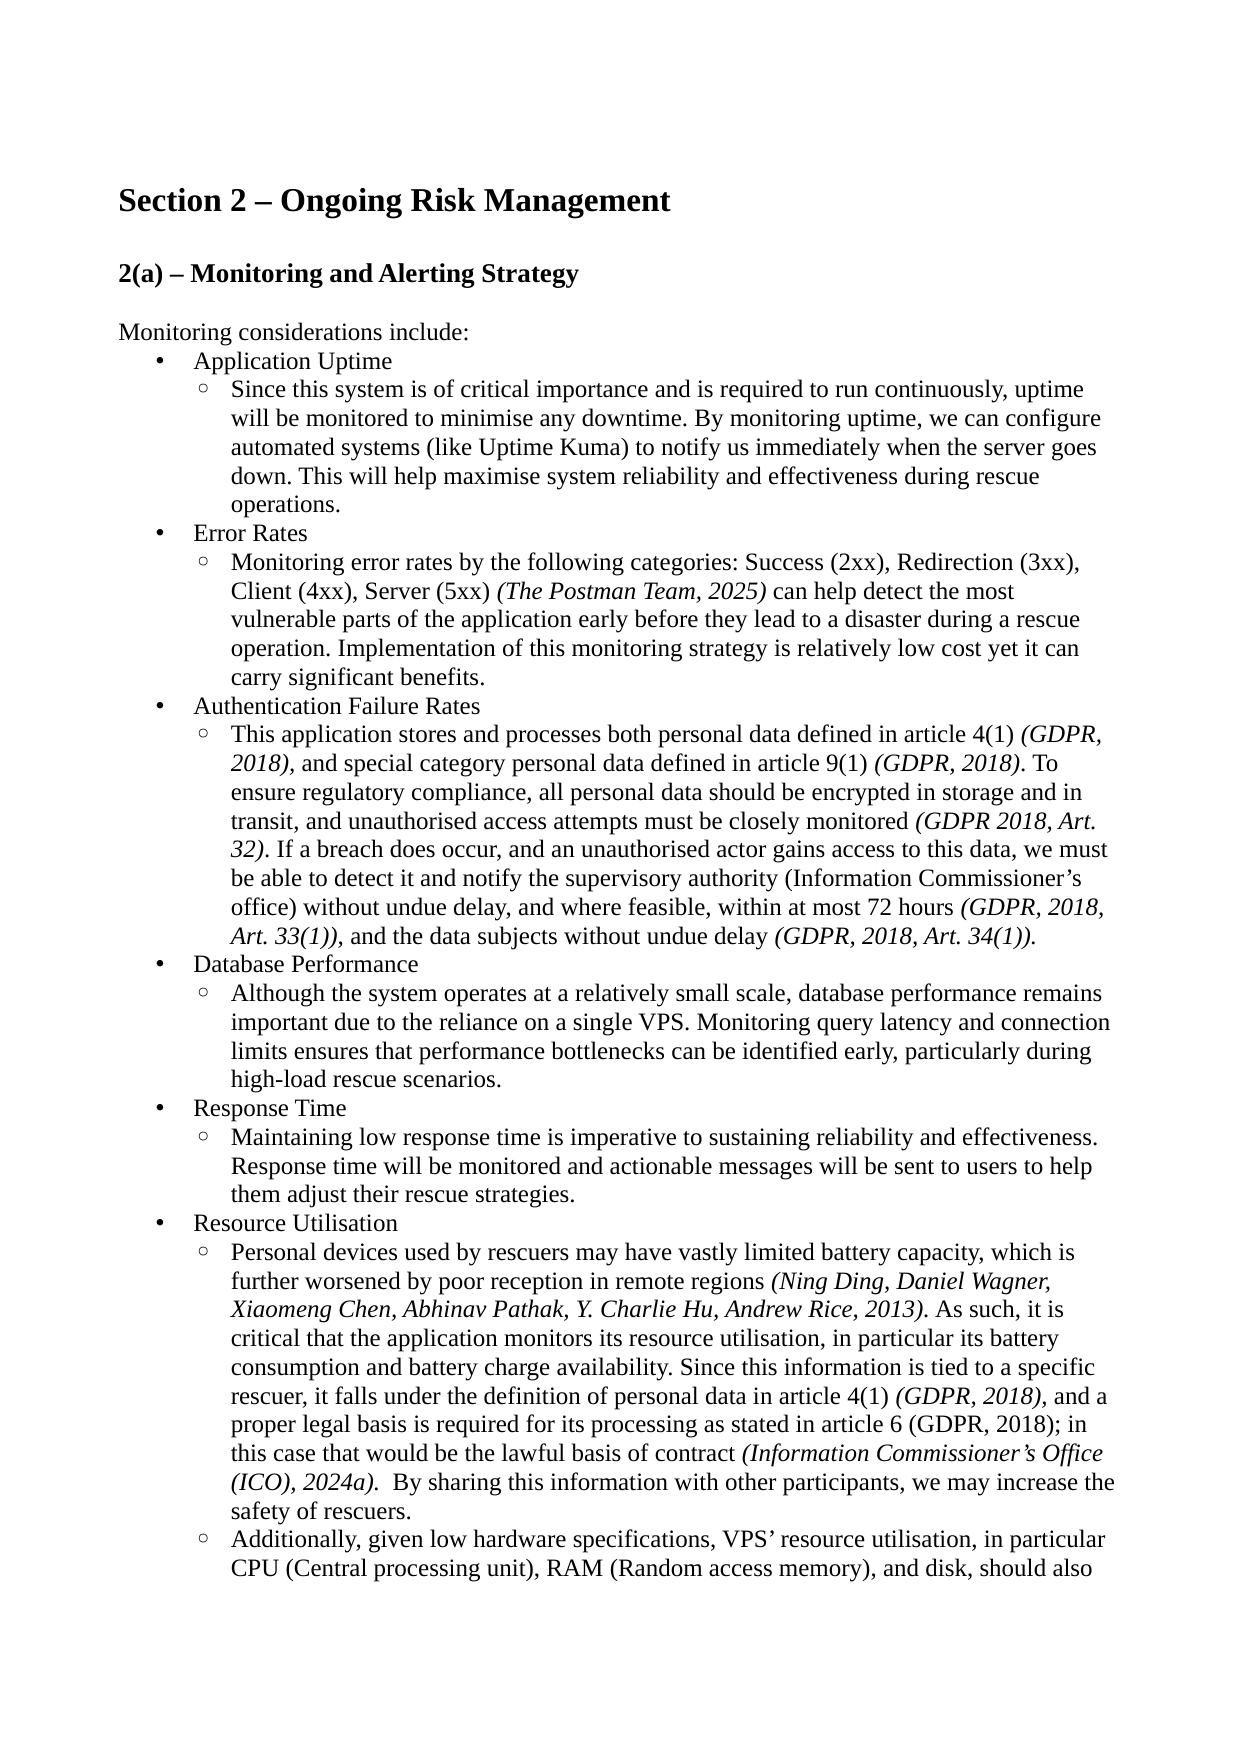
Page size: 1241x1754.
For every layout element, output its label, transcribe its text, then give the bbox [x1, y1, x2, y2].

text Section 2 – Ongoing Risk Management [118, 180, 1122, 219]
list Resource Utilisation [156, 1208, 1122, 1237]
list This application stores and processes both personal data defined in article 4(1) (GDPR, 2018), and special category personal data defined in article 9(1) (GDPR, 2018). To ensure regulatory compliance, all personal data should be encrypted in storage and in transit, and unauthorised access attempts must be closely monitored (GDPR 2018, Art. 32). If a breach does occur, and an unauthorised actor gains access to this data, we must be able to detect it and notify the supervisory authority (Information Commissioner’s office) without undue delay, and where feasible, within at most 72 hours (GDPR, 2018, Art. 33(1)), and the data subjects without undue delay (GDPR, 2018, Art. 34(1)). [193, 719, 1122, 949]
list Although the system operates at a relatively small scale, database performance remains important due to the reliance on a single VPS. Monitoring query latency and connection limits ensures that performance bottlenecks can be identified early, particularly during high-load rescue scenarios. [193, 978, 1122, 1093]
text Monitoring considerations include: [118, 317, 1122, 346]
list Database Performance [156, 949, 1122, 978]
text 2(a) – Monitoring and Alerting Strategy [118, 257, 1122, 288]
list Error Rates [156, 518, 1122, 547]
list Since this system is of critical importance and is required to run continuously, uptime will be monitored to minimise any downtime. By monitoring uptime, we can configure automated systems (like Uptime Kuma) to notify us immediately when the server goes down. This will help maximise system reliability and effectiveness during rescue operations. [193, 374, 1122, 518]
list Personal devices used by rescuers may have vastly limited battery capacity, which is further worsened by poor reception in remote regions (Ning Ding, Daniel Wagner, Xiaomeng Chen, Abhinav Pathak, Y. Charlie Hu, Andrew Rice, 2013). As such, it is critical that the application monitors its resource utilisation, in particular its battery consumption and battery charge availability. Since this information is tied to a specific rescuer, it falls under the definition of personal data in article 4(1) (GDPR, 2018), and a proper legal basis is required for its processing as stated in article 6 (GDPR, 2018); in this case that would be the lawful basis of contract (Information Commissioner’s Office (ICO), 2024a). By sharing this information with other participants, we may increase the safety of rescuers. [193, 1237, 1122, 1524]
list Authentication Failure Rates [156, 691, 1122, 719]
list Maintaining low response time is imperative to sustaining reliability and effectiveness. Response time will be monitored and actionable messages will be sent to users to help them adjust their rescue strategies. [193, 1122, 1122, 1208]
list Additionally, given low hardware specifications, VPS’ resource utilisation, in particular CPU (Central processing unit), RAM (Random access memory), and disk, should also [193, 1524, 1122, 1582]
list Application Uptime [156, 346, 1122, 374]
list Monitoring error rates by the following categories: Success (2xx), Redirection (3xx), Client (4xx), Server (5xx) (The Postman Team, 2025) can help detect the most vulnerable parts of the application early before they lead to a disaster during a rescue operation. Implementation of this monitoring strategy is relatively low cost yet it can carry significant benefits. [193, 547, 1122, 691]
list Response Time [156, 1093, 1122, 1122]
